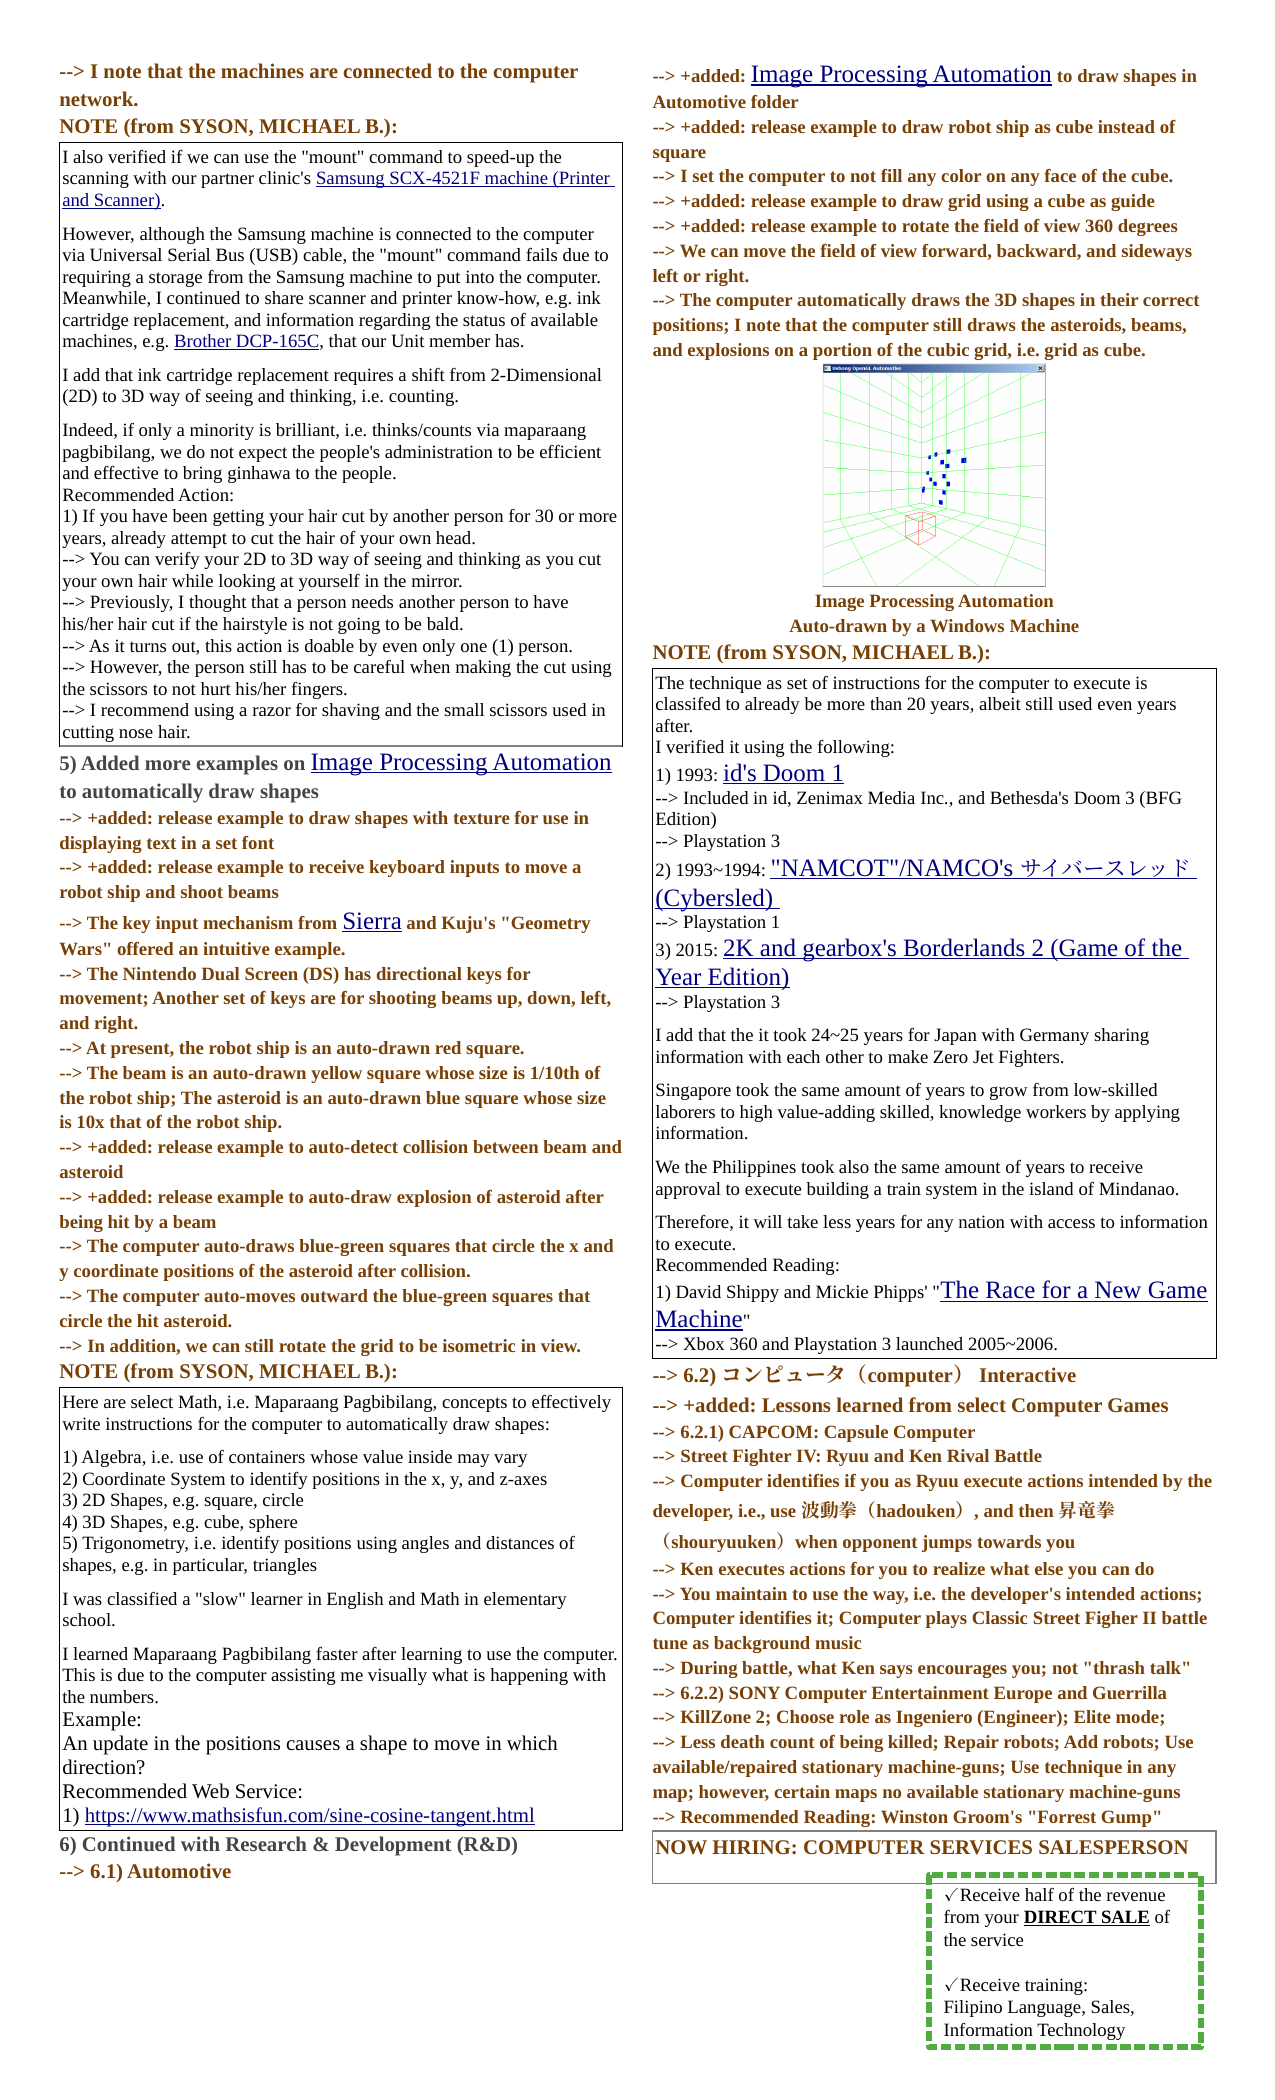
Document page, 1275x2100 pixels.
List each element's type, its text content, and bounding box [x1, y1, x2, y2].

text NOTE (from SYSON, MICHAEL B.): [652, 640, 1216, 664]
text --> The computer auto-moves outward the blue-green squares that circle the hit asteroid. [59, 1285, 623, 1331]
text --> We can move the field of view forward, backward, and sideways left or right. [652, 240, 1216, 286]
text Auto-drawn by a Windows Machine [652, 615, 1216, 637]
text --> +added: Image Processing Automation to draw shapes in Automotive folder [652, 59, 1216, 113]
text --> Less death count of being killed; Repair robots; Add robots; Use available/repaired stationary machine-guns; Use technique in any map; however, certain maps no available stationary machine-guns [652, 1731, 1216, 1802]
text --> 6.2) コンピュータ（computer） Interactive [652, 1359, 1216, 1388]
text --> The Nintendo Dual Screen (DS) has directional keys for movement; Another set of keys are for shooting beams up, down, left, and right. [59, 963, 623, 1034]
text --> I note that the machines are connected to the computer network. [59, 59, 623, 111]
text 5) Added more examples on Image Processing Automation to automatically draw shapes [59, 747, 623, 803]
text 6) Continued with Research & Development (R&D) [59, 1831, 623, 1856]
table_header The technique as set of instructions for the computer to execute is classifed to already be more than 20 years, albeit still used even years after. I verified it using the following: 1) 1993: id's Doom 1 --> Included in id, Zenimax Media Inc., and Bethesda's Doom 3 (BFG Edition) --> Playstation 3 2) 1993~1994: "NAMCOT"/NAMCO's サイバースレッド (Cybersled) --> Playstation 1 3) 2015: 2K and gearbox's Borderlands 2 (Game of the Year Edition) --> Playstation 3 I add that the it took 24~25 years for Japan with Germany sharing information with each other to make Zero Jet Fighters. Singapore took the same amount of years to grow from low-skilled laborers to high value-adding skilled, knowledge workers by applying information. We the Philippines took also the same amount of years to receive approval to execute building a train system in the island of Mindanao. Therefore, it will take less years for any nation with access to information to execute. Recommended Reading: 1) David Shippy and Mickie Phipps' "The Race for a New Game Machine" --> Xbox 360 and Playstation 3 launched 2005~2006. [653, 669, 1216, 1358]
text --> Recommended Reading: Winston Groom's "Forrest Gump" [652, 1806, 1216, 1827]
text --> The beam is an auto-drawn yellow square whose size is 1/10th of the robot ship; The asteroid is an auto-drawn blue square whose size is 10x that of the robot ship. [59, 1062, 623, 1133]
text --> 6.2.1) CAPCOM: Capsule Computer [652, 1421, 1216, 1442]
text NOTE (from SYSON, MICHAEL B.): [59, 114, 623, 138]
text --> 6.2.2) SONY Computer Entertainment Europe and Guerrilla [652, 1682, 1216, 1703]
text NOTE (from SYSON, MICHAEL B.): [59, 1359, 623, 1383]
text --> +added: release example to auto-draw explosion of asteroid after being hit by a beam [59, 1186, 623, 1232]
table_header I also verified if we can use the "mount" command to speed-up the scanning with our partner clinic's Samsung SCX-4521F machine (Printer and Scanner). However, although the Samsung machine is connected to the computer via Universal Serial Bus (USB) cable, the "mount" command fails due to requiring a storage from the Samsung machine to put into the computer. Meanwhile, I continued to share scanner and printer know-how, e.g. ink cartridge replacement, and information regarding the status of available machines, e.g. Brother DCP-165C, that our Unit member has. I add that ink cartridge replacement requires a shift from 2-Dimensional (2D) to 3D way of seeing and thinking, i.e. counting. Indeed, if only a minority is brilliant, i.e. thinks/counts via maparaang pagbibilang, we do not expect the people's administration to be efficient and effective to bring ginhawa to the people. Recommended Action: 1) If you have been getting your hair cut by another person for 30 or more years, already attempt to cut the hair of your own head. --> You can verify your 2D to 3D way of seeing and thinking as you cut your own hair while looking at yourself in the mirror. --> Previously, I thought that a person needs another person to have his/her hair cut if the hairstyle is not going to be bald. --> As it turns out, this action is doable by even only one (1) person. --> However, the person still has to be careful when making the cut using the scissors to not hurt his/her fingers. --> I recommend using a razor for shaving and the small scissors used in cutting nose hair. [60, 143, 622, 745]
text --> In addition, we can still rotate the grid to be isometric in view. [59, 1334, 623, 1356]
text Image Processing Automation [652, 590, 1216, 612]
picture [822, 363, 1046, 587]
text --> +added: release example to draw grid using a cube as guide [652, 190, 1216, 212]
text --> Ken executes actions for you to realize what else you can do [652, 1558, 1216, 1579]
text --> You maintain to use the way, i.e. the developer's intended actions; Computer identifies it; Computer plays Classic Street Figher II battle tune as background music [652, 1582, 1216, 1653]
text --> During battle, what Ken says encourages you; not "thrash talk" [652, 1657, 1216, 1678]
text --> +added: Lessons learned from select Computer Games [652, 1393, 1216, 1417]
text --> The computer auto-draws blue-green squares that circle the x and y coordinate positions of the asteroid after collision. [59, 1235, 623, 1282]
text --> The key input mechanism from Sierra and Kuju's "Geometry Wars" offered an intuitive example. [59, 906, 623, 959]
text --> Computer identifies if you as Ryuu execute actions intended by the developer, i.e., use 波動拳（hadouken）, and then 昇竜拳（shouryuuken）when opponent jumps towards you [652, 1470, 1216, 1554]
table_header NOW HIRING: COMPUTER SERVICES SALESPERSON [653, 1832, 1215, 1883]
text --> KillZone 2; Choose role as Ingeniero (Engineer); Elite mode; [652, 1706, 1216, 1728]
text --> +added: release example to draw robot ship as cube instead of square [652, 116, 1216, 162]
text --> +added: release example to auto-detect collision between beam and asteroid [59, 1136, 623, 1183]
table_header Here are select Math, i.e. Maparaang Pagbibilang, concepts to effectively write instructions for the computer to automatically draw shapes: 1) Algebra, i.e. use of containers whose value inside may vary 2) Coordinate System to identify positions in the x, y, and z-axes 3) 2D Shapes, e.g. square, circle 4) 3D Shapes, e.g. cube, sphere 5) Trigonometry, i.e. identify positions using angles and distances of shapes, e.g. in particular, triangles I was classified a "slow" learner in English and Math in elementary school. I learned Maparaang Pagbibilang faster after learning to use the computer. This is due to the computer assisting me visually what is happening with the numbers. Example: An update in the positions causes a shape to move in which direction? Recommended Web Service: 1) https://www.mathsisfun.com/sine-cosine-tangent.html [60, 1388, 622, 1830]
text --> +added: release example to receive keyboard inputs to move a robot ship and shoot beams [59, 856, 623, 903]
text --> I set the computer to not fill any color on any face of the cube. [652, 165, 1216, 187]
text --> 6.1) Automotive [59, 1859, 623, 1883]
text --> The computer automatically draws the 3D shapes in their correct positions; I note that the computer still draws the asteroids, beams, and explosions on a portion of the cubic grid, i.e. grid as cube. [652, 289, 1216, 361]
text --> At present, the robot ship is an auto-drawn red square. [59, 1037, 623, 1059]
text --> +added: release example to rotate the field of view 360 degrees [652, 215, 1216, 237]
text --> Street Fighter IV: Ryuu and Ken Rival Battle [652, 1445, 1216, 1467]
text --> +added: release example to draw shapes with texture for use in displaying text in a set font [59, 807, 623, 853]
